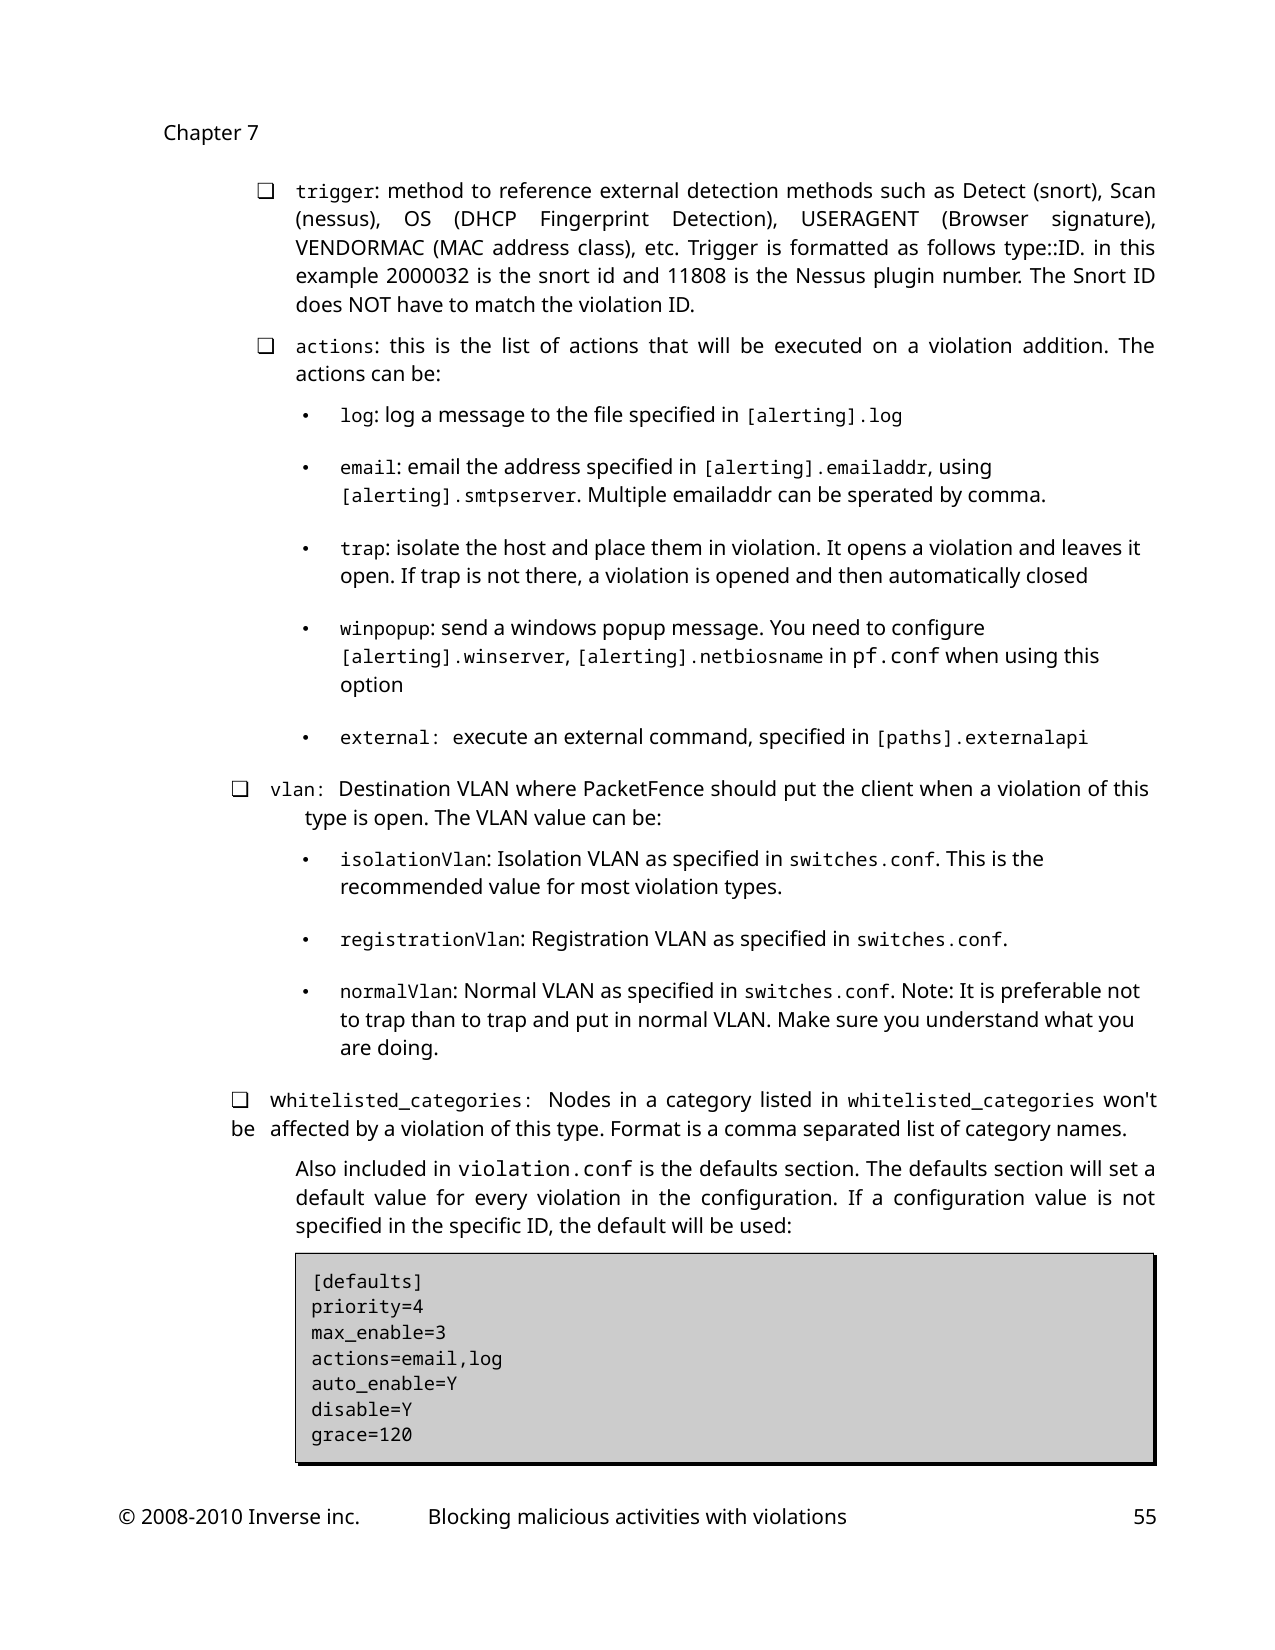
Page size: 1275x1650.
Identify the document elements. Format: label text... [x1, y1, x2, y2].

list winpopup: send a windows popup message. You need to configure [alerting].winserver, [alerting].netbiosname in pf.conf when using this option [302, 613, 1157, 698]
list ❏ vlan: Destination VLAN where PacketFence should put the client when a violation of this type is open. The VLAN value can be: [193, 774, 1157, 831]
list log: log a message to the file specified in [alerting].log [302, 400, 1157, 428]
list normalVlan: Normal VLAN as specified in switches.conf. Note: It is preferable not to trap than to trap and put in normal VLAN. Make sure you understand what you are doing. [302, 976, 1157, 1062]
list ❏ whitelisted_categories: Nodes in a category listed in whitelisted_categories won't be affected by a violation of this type. Format is a comma separated list of category names. [193, 1085, 1157, 1142]
list external: execute an external command, specified in [paths].externalapi [302, 722, 1157, 751]
list isolationVlan: Isolation VLAN as specified in switches.conf. This is the recommended value for most violation types. [302, 844, 1157, 901]
list email: email the address specified in [alerting].emailaddr, using [alerting].smtpserver. Multiple emailaddr can be sperated by comma. [302, 452, 1157, 509]
text Also included in violation.conf is the defaults section. The defaults section will set a default value for every violation in the configuration. If a configuration value is not specified in the specific ID, the default will be used: [295, 1154, 1157, 1240]
text [defaults] priority=4 max_enable=3 actions=email,log auto_enable=Y disable=Y grace=120 [296, 1254, 1153, 1462]
list trap: isolate the host and place them in violation. It opens a violation and leaves it open. If trap is not there, a violation is opened and then automatically closed [302, 533, 1157, 589]
list ❏ trigger: method to reference external detection methods such as Detect (snort), Scan (nessus), OS (DHCP Fingerprint Detection), USERAGENT (Browser signature), VENDORMAC (MAC address class), etc. Trigger is formatted as follows type::ID. in this example 2000032 is the snort id and 11808 is the Nessus plugin number. The Snort ID does NOT have to match the violation ID. [256, 176, 1157, 318]
list ❏ actions: this is the list of actions that will be executed on a violation addition. The actions can be: [256, 331, 1157, 388]
list registrationVlan: Registration VLAN as specified in switches.conf. [302, 924, 1157, 953]
